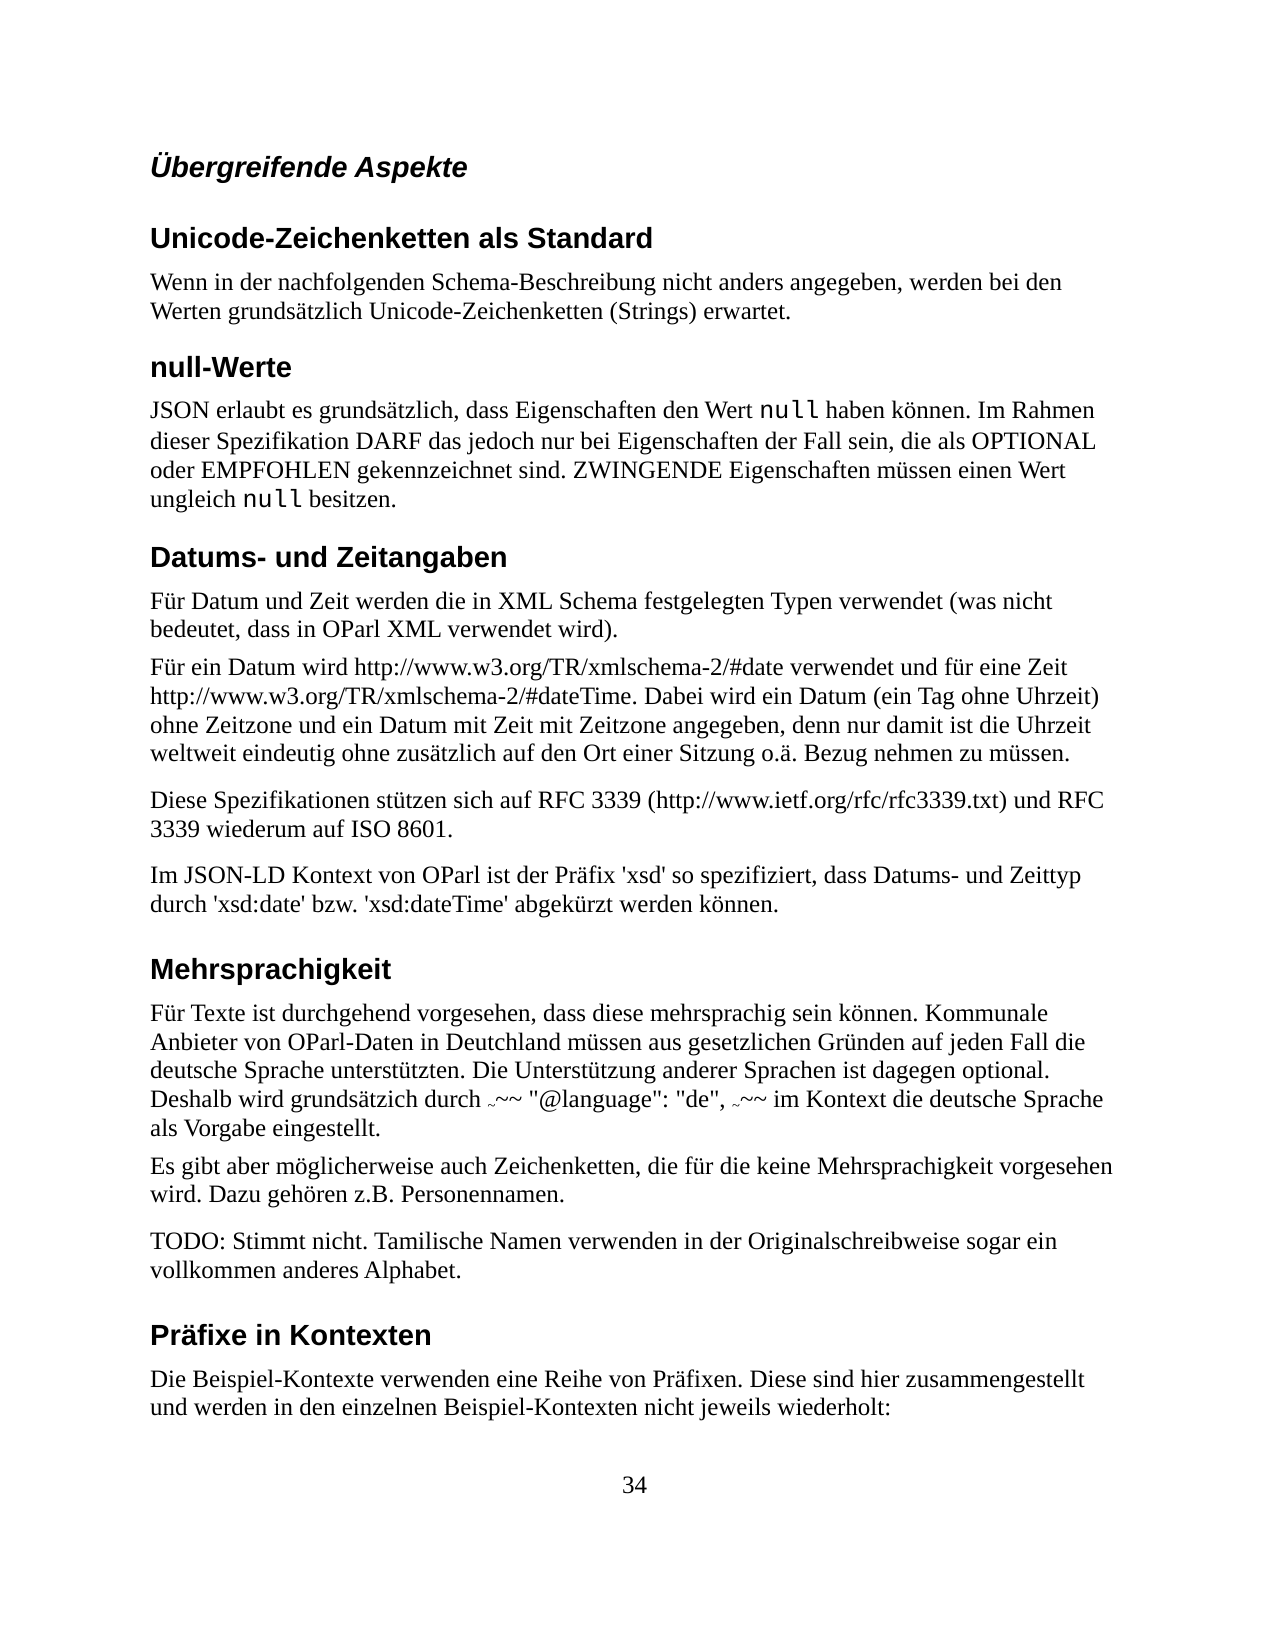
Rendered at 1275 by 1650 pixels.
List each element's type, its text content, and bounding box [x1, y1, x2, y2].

text TODO: Stimmt nicht. Tamilische Namen verwenden in der Originalschreibweise sogar ein vollkommen anderes Alphabet. [150, 1226, 1125, 1284]
text Wenn in der nachfolgenden Schema-Beschreibung nicht anders angegeben, werden bei den Werten grundsätzlich Unicode-Zeichenketten (Strings) erwartet. [150, 267, 1125, 324]
subtitle Präfixe in Kontexten [150, 1318, 1125, 1351]
text Es gibt aber möglicherweise auch Zeichenketten, die für die keine Mehrsprachigkeit vorgesehen wird. Dazu gehören z.B. Personennamen. [150, 1151, 1125, 1208]
subtitle Mehrsprachigkeit [150, 952, 1125, 986]
subtitle Übergreifende Aspekte [150, 150, 1125, 183]
subtitle Datums- und Zeitangaben [150, 540, 1125, 573]
text Diese Spezifikationen stützen sich auf RFC 3339 (http://www.ietf.org/rfc/rfc3339.txt) und RFC 3339 wiederum auf ISO 8601. [150, 785, 1125, 843]
subtitle null-Werte [150, 349, 1125, 383]
text Für Datum und Zeit werden die in XML Schema festgelegten Typen verwendet (was nicht bedeutet, dass in OParl XML verwendet wird). [150, 586, 1125, 643]
text JSON erlaubt es grundsätzlich, dass Eigenschaften den Wert null haben können. Im Rahmen dieser Spezifikation DARF das jedoch nur bei Eigenschaften der Fall sein, die als OPTIONAL oder EMPFOHLEN gekennzeichnet sind. ZWINGENDE Eigenschaften müssen einen Wert ungleich null besitzen. [150, 396, 1125, 515]
text Für Texte ist durchgehend vorgesehen, dass diese mehrsprachig sein können. Kommunale Anbieter von OParl-Daten in Deutchland müssen aus gesetzlichen Gründen auf jeden Fall die deutsche Sprache unterstützten. Die Unterstützung anderer Sprachen ist dagegen optional. Deshalb wird grundsätzich durch ~~~ "@language": "de", ~~~ im Kontext die deutsche Sprache als Vorgabe eingestellt. [150, 998, 1125, 1142]
text Die Beispiel-Kontexte verwenden eine Reihe von Präfixen. Diese sind hier zusammengestellt und werden in den einzelnen Beispiel-Kontexten nicht jeweils wiederholt: [150, 1364, 1125, 1421]
text Im JSON-LD Kontext von OParl ist der Präfix 'xsd' so spezifiziert, dass Datums- und Zeittyp durch 'xsd:date' bzw. 'xsd:dateTime' abgekürzt werden können. [150, 861, 1125, 918]
text Für ein Datum wird http://www.w3.org/TR/xmlschema-2/#date verwendet und für eine Zeit http://www.w3.org/TR/xmlschema-2/#dateTime. Dabei wird ein Datum (ein Tag ohne Uhrzeit) ohne Zeitzone und ein Datum mit Zeit mit Zeitzone angegeben, denn nur damit ist die Uhrzeit weltweit eindeutig ohne zusätzlich auf den Ort einer Sitzung o.ä. Bezug nehmen zu müssen. [150, 652, 1125, 767]
subtitle Unicode-Zeichenketten als Standard [150, 221, 1125, 254]
